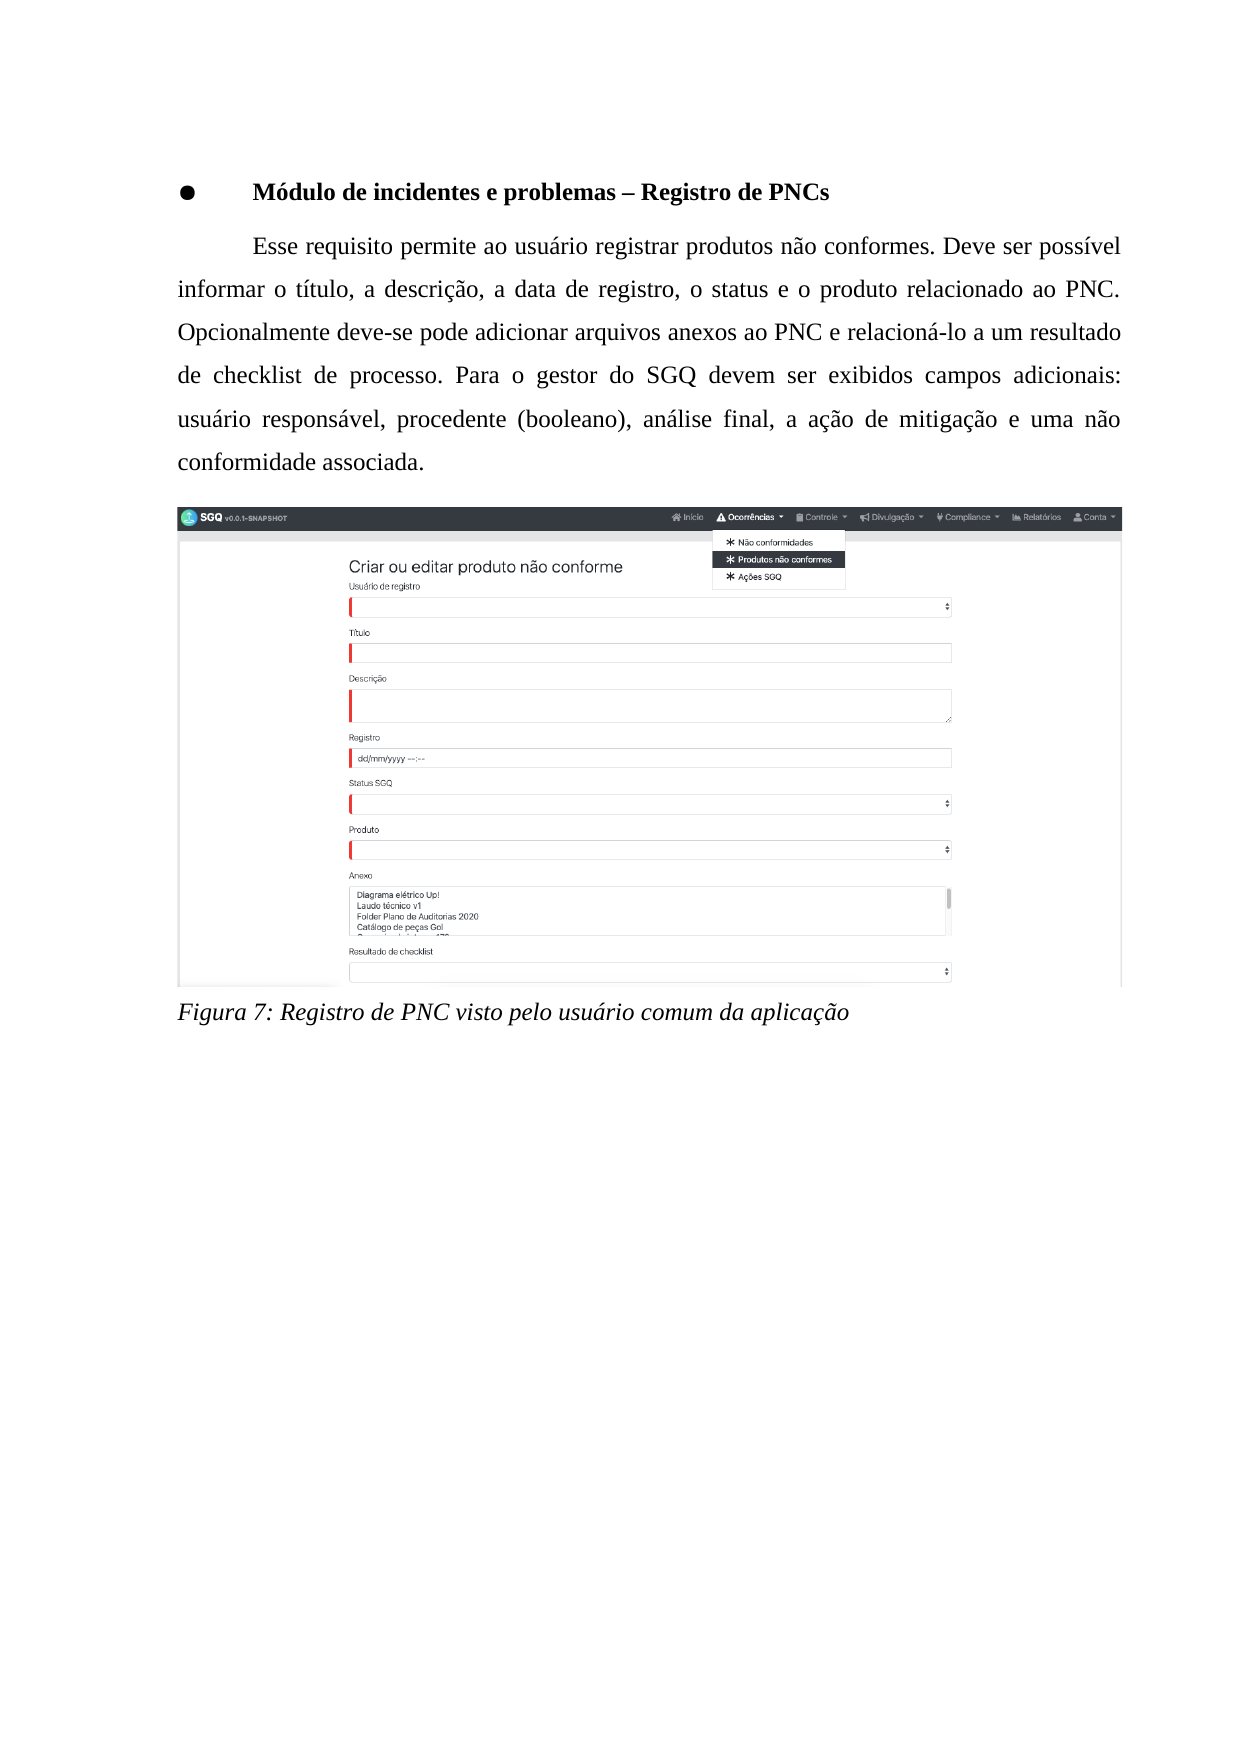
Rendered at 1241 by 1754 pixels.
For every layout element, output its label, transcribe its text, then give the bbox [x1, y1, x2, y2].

text Figura 7: Registro de PNC visto pelo usuário comum da aplicação [177, 987, 1122, 1026]
picture [177, 507, 1123, 987]
list Módulo de incidentes e problemas – Registro de PNCs [177, 177, 1122, 206]
text Esse requisito permite ao usuário registrar produtos não conformes. Deve ser possível informar o título, a descrição, a data de registro, o status e o produto relacionado ao PNC. Opcionalmente deve-se pode adicionar arquivos anexos ao PNC e relacioná-lo a um resultado de checklist de processo. Para o gestor do SGQ devem ser exibidos campos adicionais: usuário responsável, procedente (booleano), análise final, a ação de mitigação e uma não conformidade associada. [177, 231, 1122, 476]
